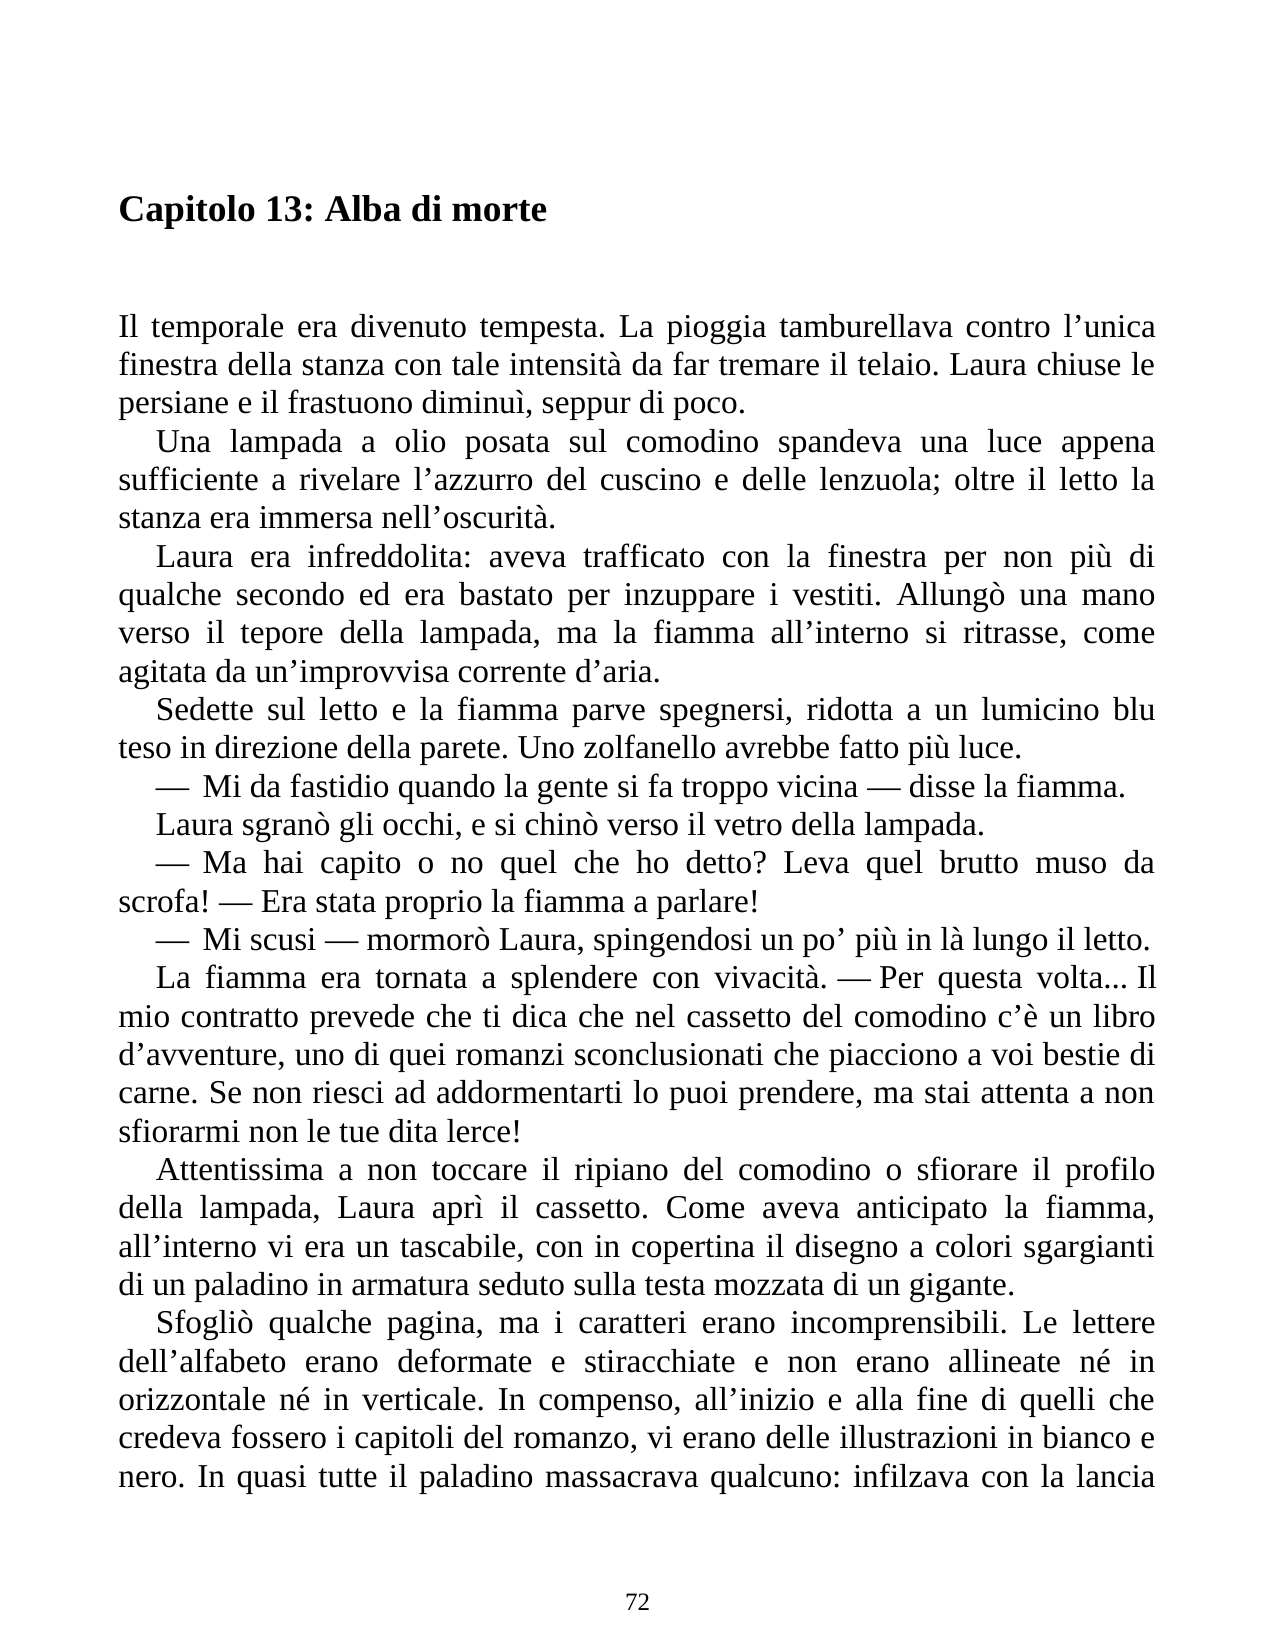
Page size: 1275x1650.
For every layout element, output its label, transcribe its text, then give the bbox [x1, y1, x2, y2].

text Capitolo 13: Alba di morte [118, 186, 1157, 229]
text Laura era infreddolita: aveva trafficato con la finestra per non più di qualche secondo ed era bastato per inzuppare i vestiti. Allungò una mano verso il tepore della lampada, ma la fiamma all’interno si ritrasse, come agitata da un’improvvisa corrente d’aria. [118, 536, 1157, 689]
text Il temporale era divenuto tempesta. La pioggia tamburellava contro l’unica finestra della stanza con tale intensità da far tremare il telaio. Laura chiuse le persiane e il frastuono diminuì, seppur di poco. [118, 306, 1157, 421]
text Attentissima a non toccare il ripiano del comodino o sfiorare il profilo della lampada, Laura aprì il cassetto. Come aveva anticipato la fiamma, all’interno vi era un tascabile, con in copertina il disegno a colori sgargianti di un paladino in armatura seduto sulla testa mozzata di un gigante. [118, 1149, 1157, 1302]
text La fiamma era tornata a splendere con vivacità. — Per questa volta... Il mio contratto prevede che ti dica che nel cassetto del comodino c’è un libro d’avventure, uno di quei romanzi sconclusionati che piacciono a voi bestie di carne. Se non riesci ad addormentarti lo puoi prendere, ma stai attenta a non sfiorarmi non le tue dita lerce! [118, 957, 1157, 1149]
text — Mi scusi — mormorò Laura, spingendosi un po’ più in là lungo il letto. [118, 919, 1157, 957]
text — Mi da fastidio quando la gente si fa troppo vicina — disse la fiamma. [118, 766, 1157, 804]
text Una lampada a olio posata sul comodino spandeva una luce appena sufficiente a rivelare l’azzurro del cuscino e delle lenzuola; oltre il letto la stanza era immersa nell’oscurità. [118, 421, 1157, 536]
text Laura sgranò gli occhi, e si chinò verso il vetro della lampada. [118, 804, 1157, 842]
text — Ma hai capito o no quel che ho detto? Leva quel brutto muso da scrofa! — Era stata proprio la fiamma a parlare! [118, 842, 1157, 919]
text Sfogliò qualche pagina, ma i caratteri erano incomprensibili. Le lettere dell’alfabeto erano deformate e stiracchiate e non erano allineate né in orizzontale né in verticale. In compenso, all’inizio e alla fine di quelli che credeva fossero i capitoli del romanzo, vi erano delle illustrazioni in bianco e nero. In quasi tutte il paladino massacrava qualcuno: infilzava con la lancia [118, 1302, 1157, 1494]
text Sedette sul letto e la fiamma parve spegnersi, ridotta a un lumicino blu teso in direzione della parete. Uno zolfanello avrebbe fatto più luce. [118, 689, 1157, 766]
